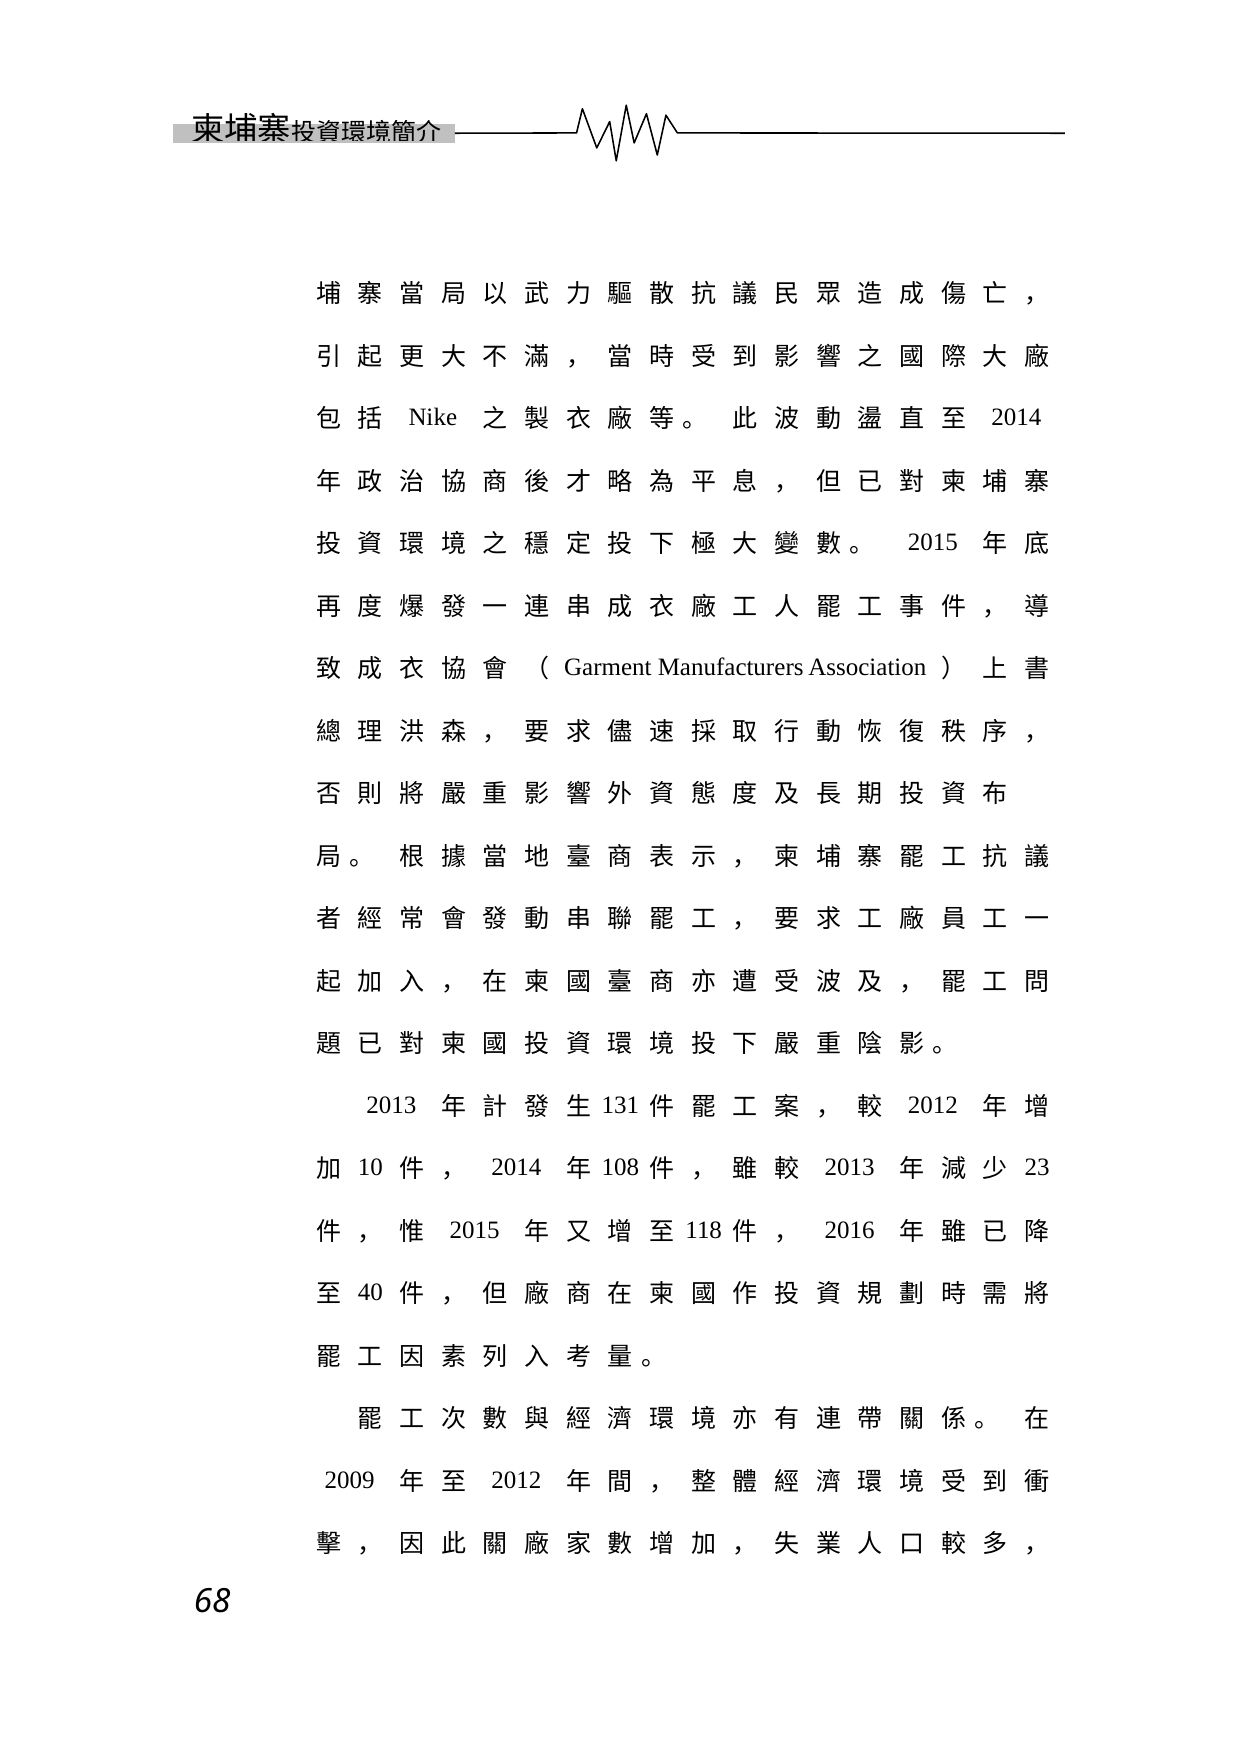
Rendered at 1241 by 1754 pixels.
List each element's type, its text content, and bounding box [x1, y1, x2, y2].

text 2013年計發生131件罷工案，較2012年增加10件，2014年108件，雖較2013年減少23件，惟2015年又增至118件，2016年雖已降至40件，但廠商在柬國作投資規劃時需將罷工因素列入考量。 [281, 1063, 1058, 1375]
text 埔寨當局以武力驅散抗議民眾造成傷亡，引起更大不滿，當時受到影響之國際大廠包括Nike之製衣廠等。此波動盪直至2014年政治協商後才略為平息，但已對柬埔寨投資環境之穩定投下極大變數。2015年底再度爆發一連串成衣廠工人罷工事件，導致成衣協會（Garment Manufacturers Association）上書總理洪森，要求儘速採取行動恢復秩序，否則將嚴重影響外資態度及長期投資布局。根據當地臺商表示，柬埔寨罷工抗議者經常會發動串聯罷工，要求工廠員工一起加入，在柬國臺商亦遭受波及，罷工問題已對柬國投資環境投下嚴重陰影。 [281, 250, 1058, 1063]
text 罷工次數與經濟環境亦有連帶關係。在2009年至2012年間，整體經濟環境受到衝擊，因此關廠家數增加，失業人口較多， [281, 1375, 1058, 1563]
